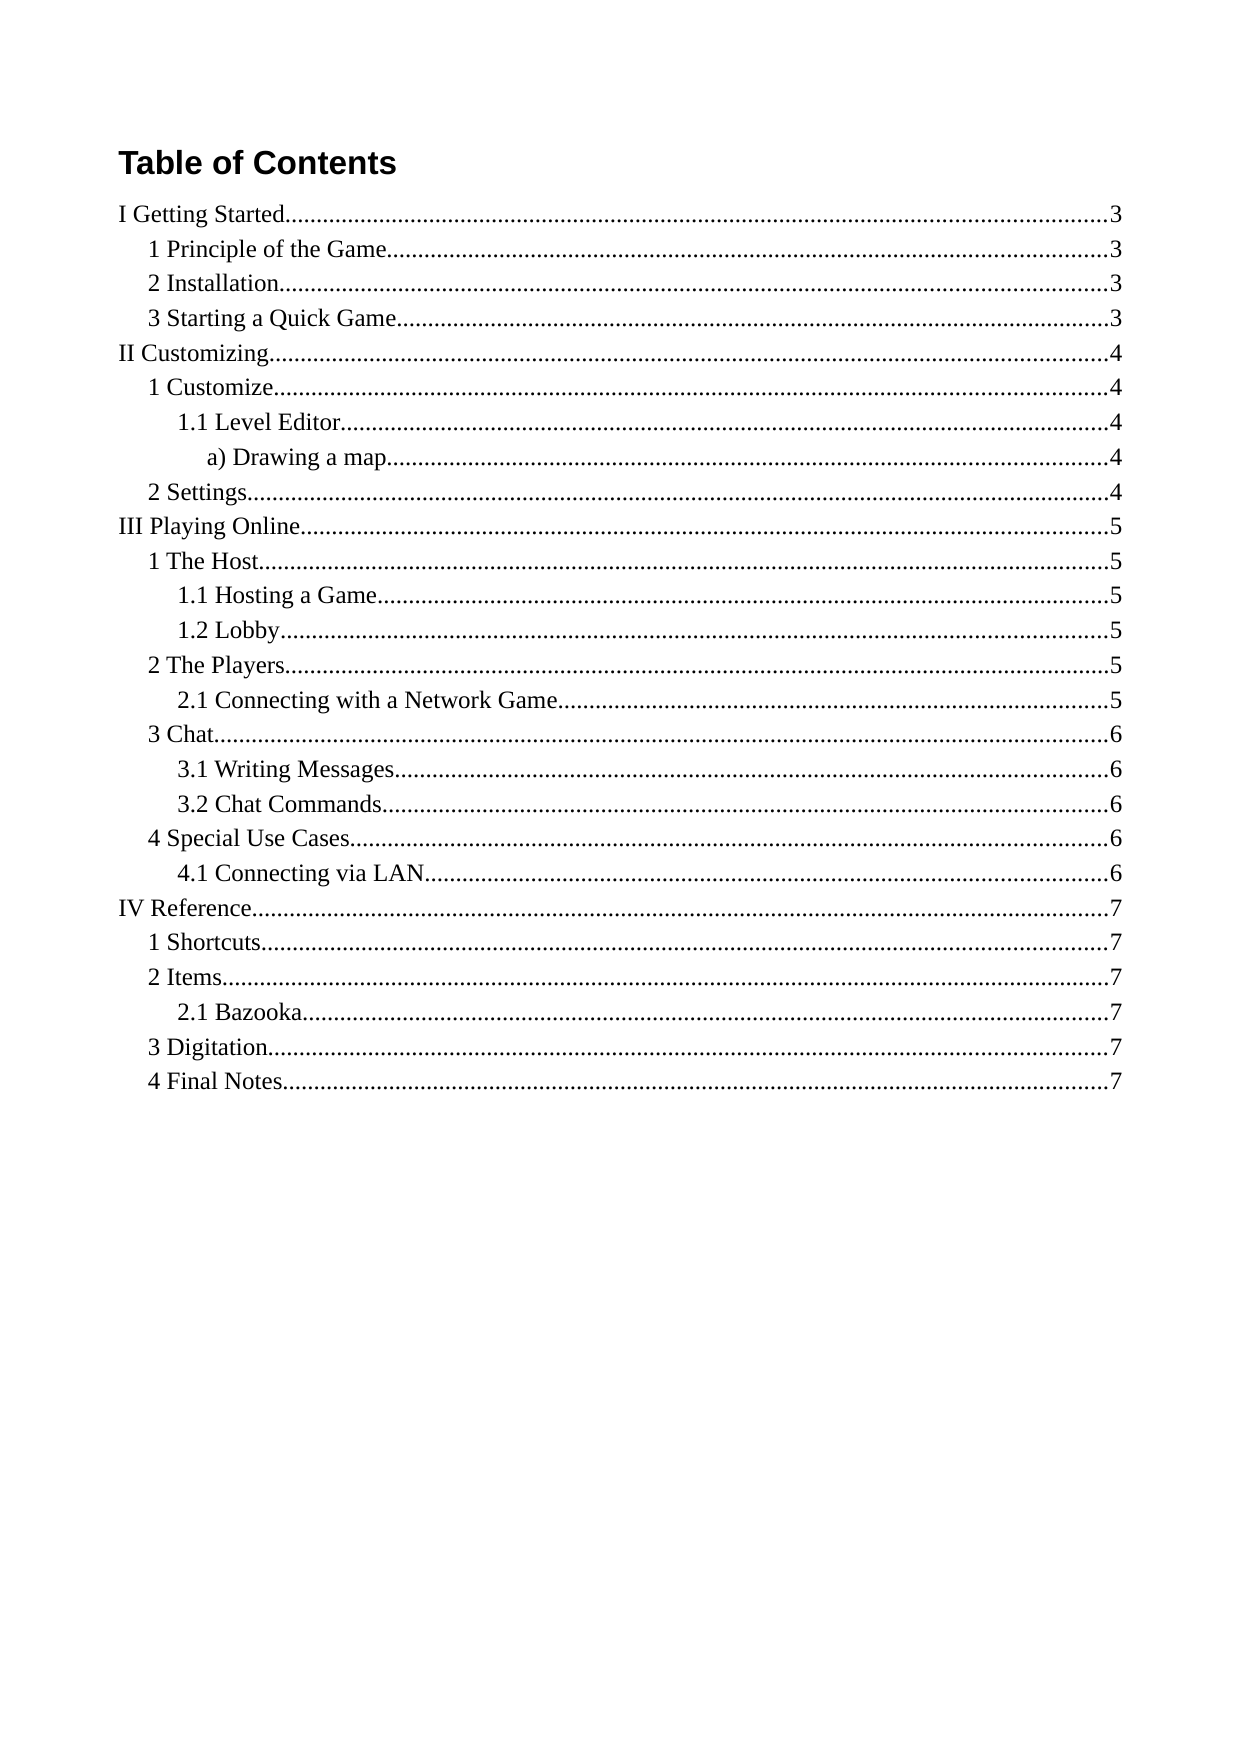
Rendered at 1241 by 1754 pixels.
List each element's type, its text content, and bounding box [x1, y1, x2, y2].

text 1.2 Lobby 5 [177, 615, 1122, 644]
text 3 Chat 6 [148, 719, 1122, 748]
text 4 Final Notes 7 [148, 1066, 1122, 1095]
text 4 Special Use Cases 6 [148, 823, 1122, 852]
text 4.1 Connecting via LAN 6 [177, 858, 1122, 887]
text III Playing Online 5 [118, 511, 1122, 540]
text 1 The Host 5 [148, 546, 1122, 575]
text 2 Installation 3 [148, 268, 1122, 297]
text 3.2 Chat Commands 6 [177, 789, 1122, 817]
text I Getting Started 3 [118, 199, 1122, 228]
subtitle Table of Contents [118, 143, 1122, 181]
text 2.1 Connecting with a Network Game 5 [177, 685, 1122, 713]
text 1 Shortcuts 7 [148, 927, 1122, 956]
text II Customizing 4 [118, 338, 1122, 367]
text 3.1 Writing Messages 6 [177, 754, 1122, 783]
text 2 Settings 4 [148, 477, 1122, 505]
text a) Drawing a map 4 [207, 442, 1122, 471]
text 1.1 Hosting a Game 5 [177, 581, 1122, 609]
text IV Reference 7 [118, 893, 1122, 922]
text 1 Customize 4 [148, 372, 1122, 401]
text 3 Starting a Quick Game 3 [148, 303, 1122, 332]
text 3 Digitation 7 [148, 1032, 1122, 1060]
text 2 The Players 5 [148, 650, 1122, 679]
text 1.1 Level Editor 4 [177, 407, 1122, 436]
text 2.1 Bazooka 7 [177, 997, 1122, 1026]
text 1 Principle of the Game 3 [148, 234, 1122, 262]
text 2 Items 7 [148, 962, 1122, 991]
